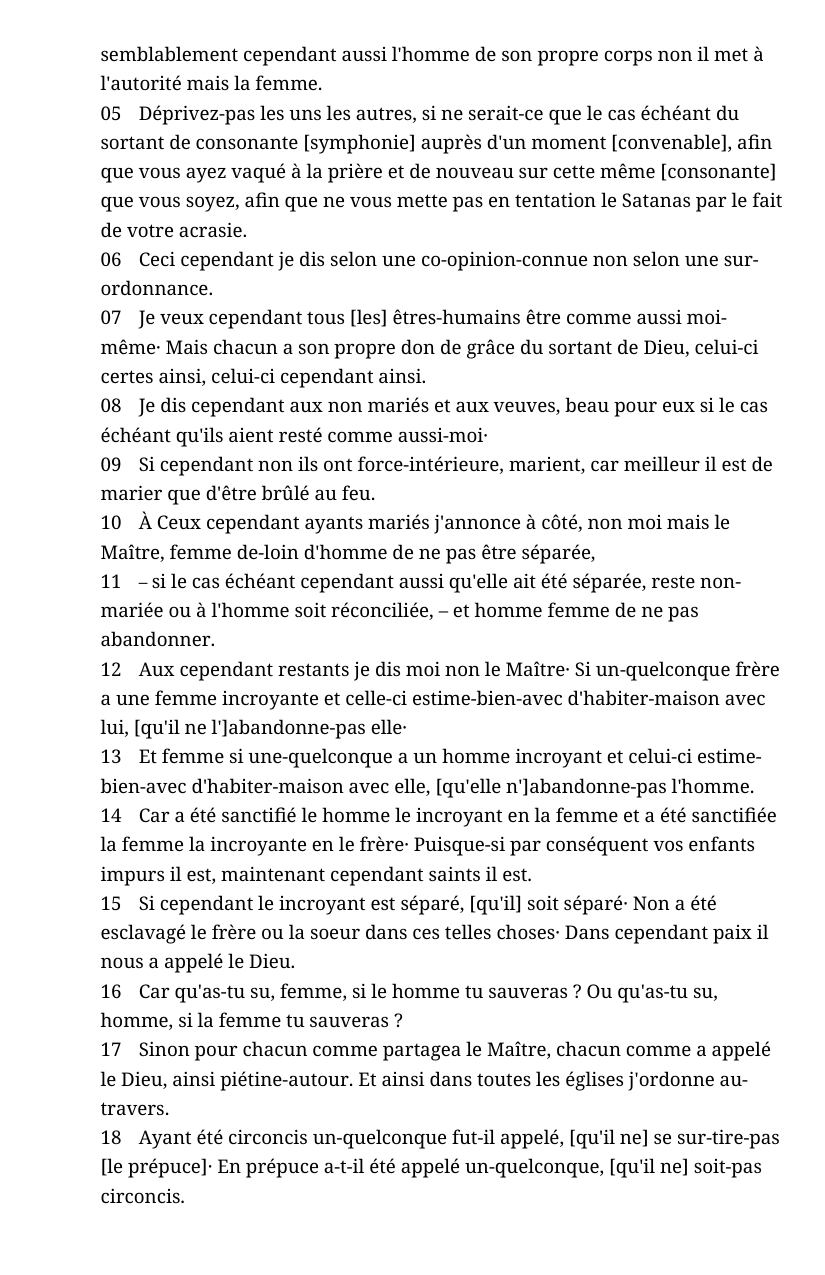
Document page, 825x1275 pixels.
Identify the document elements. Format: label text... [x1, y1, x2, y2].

text semblablement cependant aussi l'homme de son propre corps non il met à l'autorité mais la femme. 05 Déprivez-pas les uns les autres, si ne serait-ce que le cas échéant du sortant de consonante [symphonie] auprès d'un moment [convenable], afin que vous ayez vaqué à la prière et de nouveau sur cette même [consonante] que vous soyez, afin que ne vous mette pas en tentation le Satanas par le fait de votre acrasie. 06 Ceci cependant je dis selon une co-opinion-connue non selon une sur-ordonnance. 07 Je veux cependant tous [les] êtres-humains être comme aussi moi-même· Mais chacun a son propre don de grâce du sortant de Dieu, celui-ci certes ainsi, celui-ci cependant ainsi. 08 Je dis cependant aux non mariés et aux veuves, beau pour eux si le cas échéant qu'ils aient resté comme aussi-moi· 09 Si cependant non ils ont force-intérieure, marient, car meilleur il est de marier que d'être brûlé au feu. 10 À Ceux cependant ayants mariés j'annonce à côté, non moi mais le Maître, femme de-loin d'homme de ne pas être séparée, 11 – si le cas échéant cependant aussi qu'elle ait été séparée, reste non-mariée ou à l'homme soit réconciliée, – et homme femme de ne pas abandonner. 12 Aux cependant restants je dis moi non le Maître· Si un-quelconque frère a une femme incroyante et celle-ci estime-bien-avec d'habiter-maison avec lui, [qu'il ne l']abandonne-pas elle· 13 Et femme si une-quelconque a un homme incroyant et celui-ci estime-bien-avec d'habiter-maison avec elle, [qu'elle n']abandonne-pas l'homme. 14 Car a été sanctifié le homme le incroyant en la femme et a été sanctifiée la femme la incroyante en le frère· Puisque-si par conséquent vos enfants impurs il est, maintenant cependant saints il est. 15 Si cependant le incroyant est séparé, [qu'il] soit séparé· Non a été esclavagé le frère ou la soeur dans ces telles choses· Dans cependant paix il nous a appelé le Dieu. 16 Car qu'as-tu su, femme, si le homme tu sauveras ? Ou qu'as-tu su, homme, si la femme tu sauveras ? 17 Sinon pour chacun comme partagea le Maître, chacun comme a appelé le Dieu, ainsi piétine-autour. Et ainsi dans toutes les églises j'ordonne au-travers. 18 Ayant été circoncis un-quelconque fut-il appelé, [qu'il ne] se sur-tire-pas [le prépuce]· En prépuce a-t-il été appelé un-quelconque, [qu'il ne] soit-pas circoncis. [100, 41, 784, 1208]
